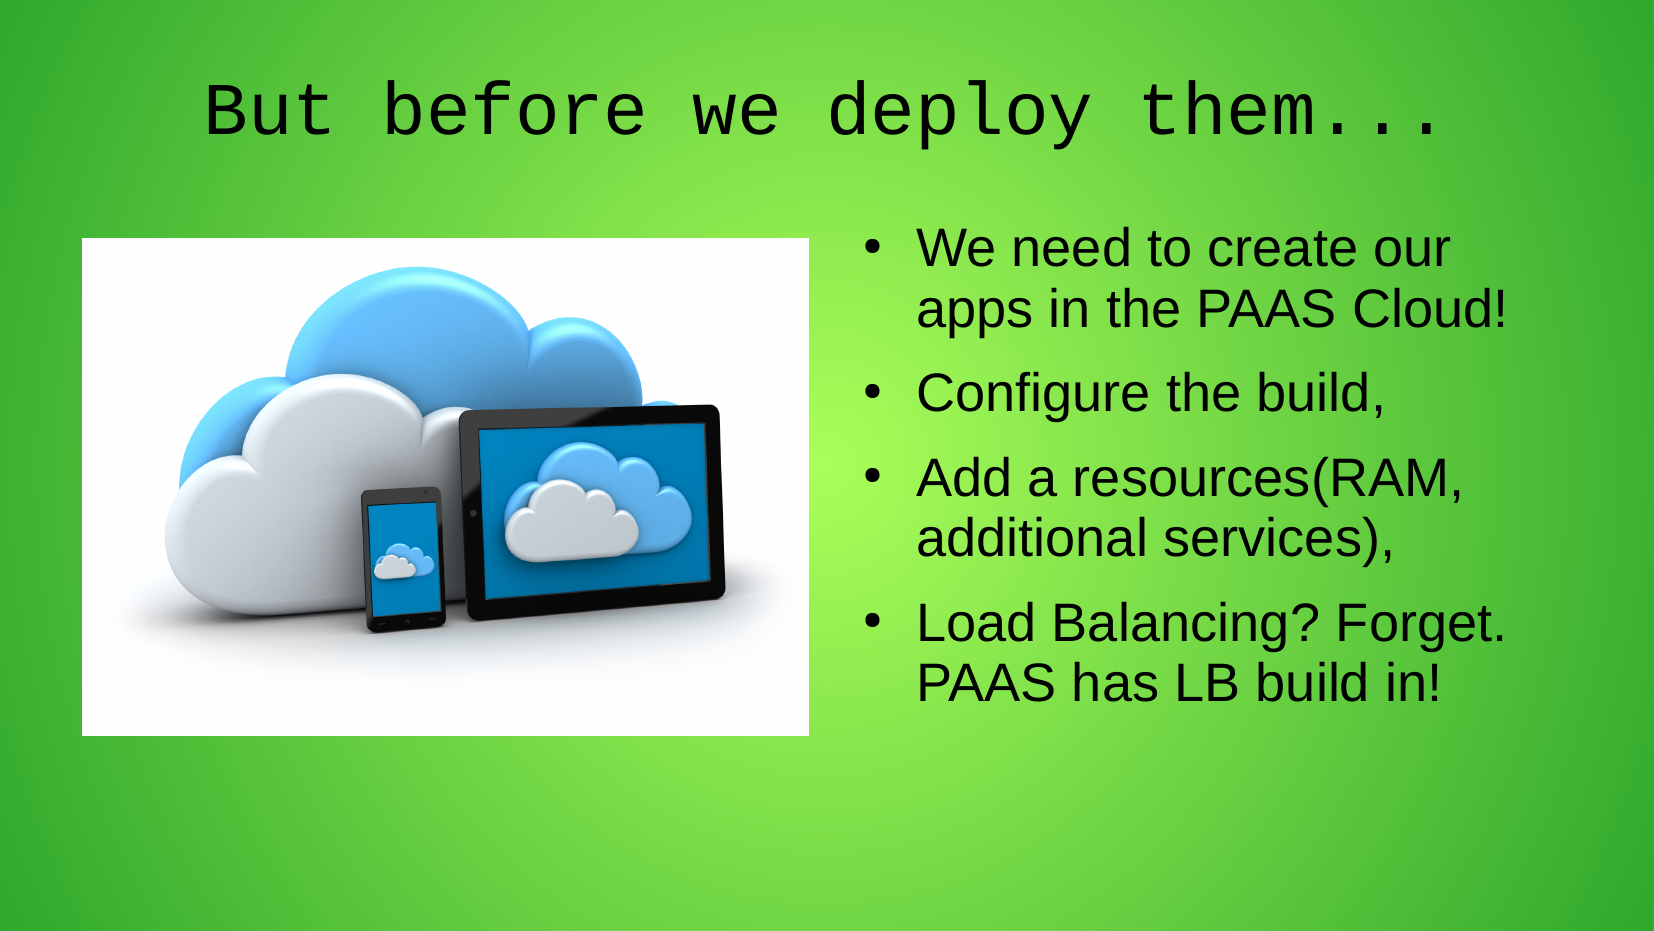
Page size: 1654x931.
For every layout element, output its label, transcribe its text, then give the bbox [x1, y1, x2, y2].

picture [82, 238, 809, 736]
title But before we deploy them... [82, 37, 1571, 193]
list We need to create our apps in the PAAS Cloud! Configure the build, Add a resources(RAM, additional services), Load Balancing? Forget. PAAS has LB build in! [845, 217, 1572, 758]
